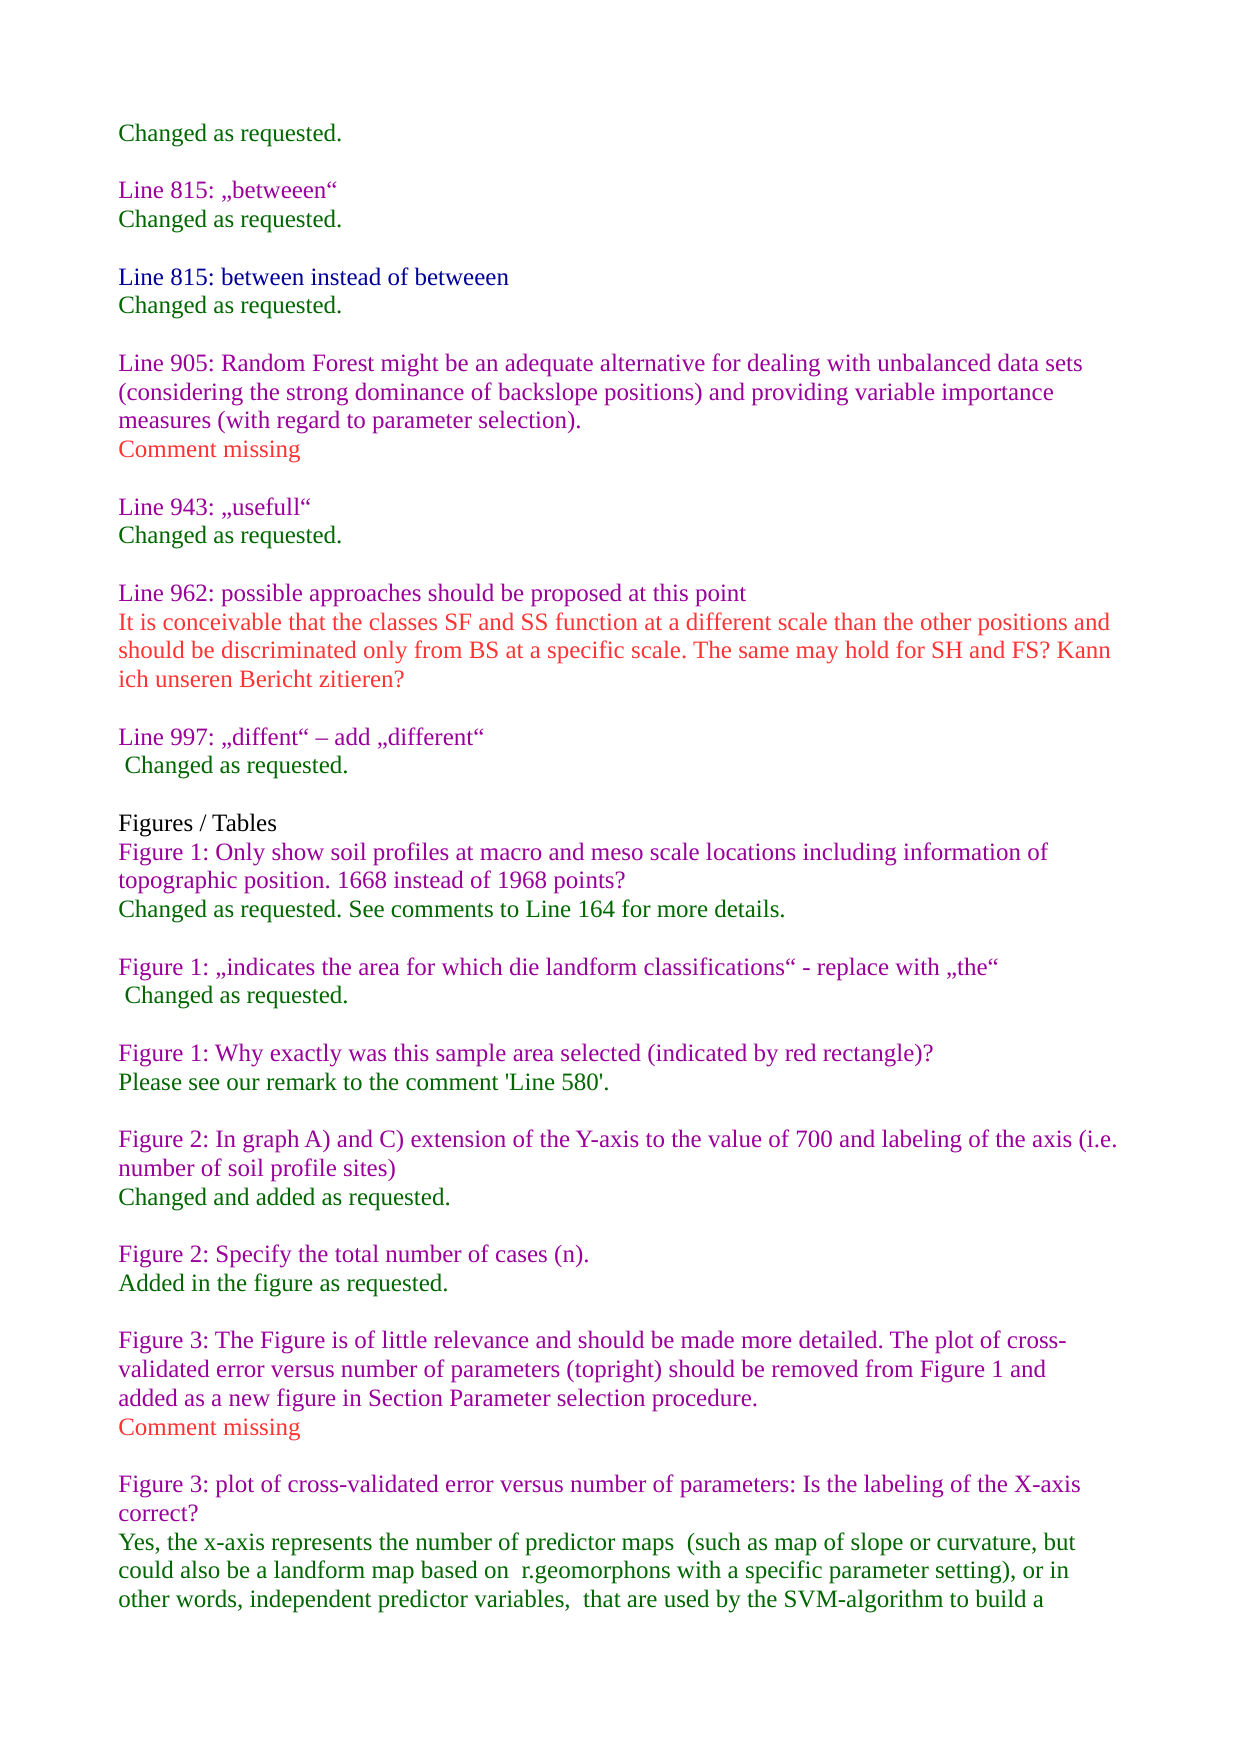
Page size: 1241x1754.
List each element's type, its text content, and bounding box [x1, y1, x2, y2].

text added as a new figure in Section Parameter selection procedure. [118, 1383, 1122, 1412]
text measures (with regard to parameter selection). [118, 406, 1122, 434]
text Figure 3: The Figure is of little relevance and should be made more detailed. The plot of cross- [118, 1326, 1122, 1354]
text Line 962: possible approaches should be proposed at this point [118, 578, 1122, 607]
text Line 815: „betweeen“ [118, 176, 1122, 204]
text Please see our remark to the comment 'Line 580'. [118, 1067, 1122, 1096]
text Figures / Tables [118, 808, 1122, 837]
text Changed as requested. [118, 981, 1122, 1009]
text It is conceivable that the classes SF and SS function at a different scale than the other positions and should be discriminated only from BS at a specific scale. The same may hold for SH and FS? Kann ich unseren Bericht zitieren? [118, 607, 1122, 693]
text Comment missing [118, 1412, 1122, 1441]
text number of soil profile sites) [118, 1153, 1122, 1182]
text Figure 2: Specify the total number of cases (n). [118, 1239, 1122, 1268]
text Line 815: between instead of betweeen [118, 262, 1122, 291]
text validated error versus number of parameters (topright) should be removed from Figure 1 and [118, 1354, 1122, 1383]
text Figure 1: „indicates the area for which die landform classifications“ - replace with „the“ [118, 952, 1122, 981]
text Changed as requested. [118, 291, 1122, 319]
text topographic position. 1668 instead of 1968 points? [118, 866, 1122, 894]
text Changed and added as requested. [118, 1182, 1122, 1211]
text Line 905: Random Forest might be an adequate alternative for dealing with unbalanced data sets [118, 348, 1122, 377]
text Changed as requested. [118, 751, 1122, 779]
text Comment missing [118, 434, 1122, 463]
text Figure 3: plot of cross-validated error versus number of parameters: Is the labeling of the X-axis [118, 1469, 1122, 1498]
text Figure 1: Why exactly was this sample area selected (indicated by red rectangle)? [118, 1038, 1122, 1067]
text correct? [118, 1498, 1122, 1527]
text Changed as requested. [118, 204, 1122, 233]
text Changed as requested. [118, 118, 1122, 147]
text Changed as requested. See comments to Line 164 for more details. [118, 894, 1122, 923]
text (considering the strong dominance of backslope positions) and providing variable importance [118, 377, 1122, 406]
text Figure 2: In graph A) and C) extension of the Y-axis to the value of 700 and labeling of the axis (i.e. [118, 1124, 1122, 1153]
text Added in the figure as requested. [118, 1268, 1122, 1297]
text Yes, the x-axis represents the number of predictor maps (such as map of slope or curvature, but could also be a landform map based on r.geomorphons with a specific parameter setting), or in other words, independent predictor variables, that are used by the SVM-algorithm to build a [118, 1527, 1122, 1613]
text Figure 1: Only show soil profiles at macro and meso scale locations including information of [118, 837, 1122, 866]
text Changed as requested. [118, 521, 1122, 549]
text Line 943: „usefull“ [118, 492, 1122, 521]
text Line 997: „diffent“ – add „different“ [118, 722, 1122, 751]
